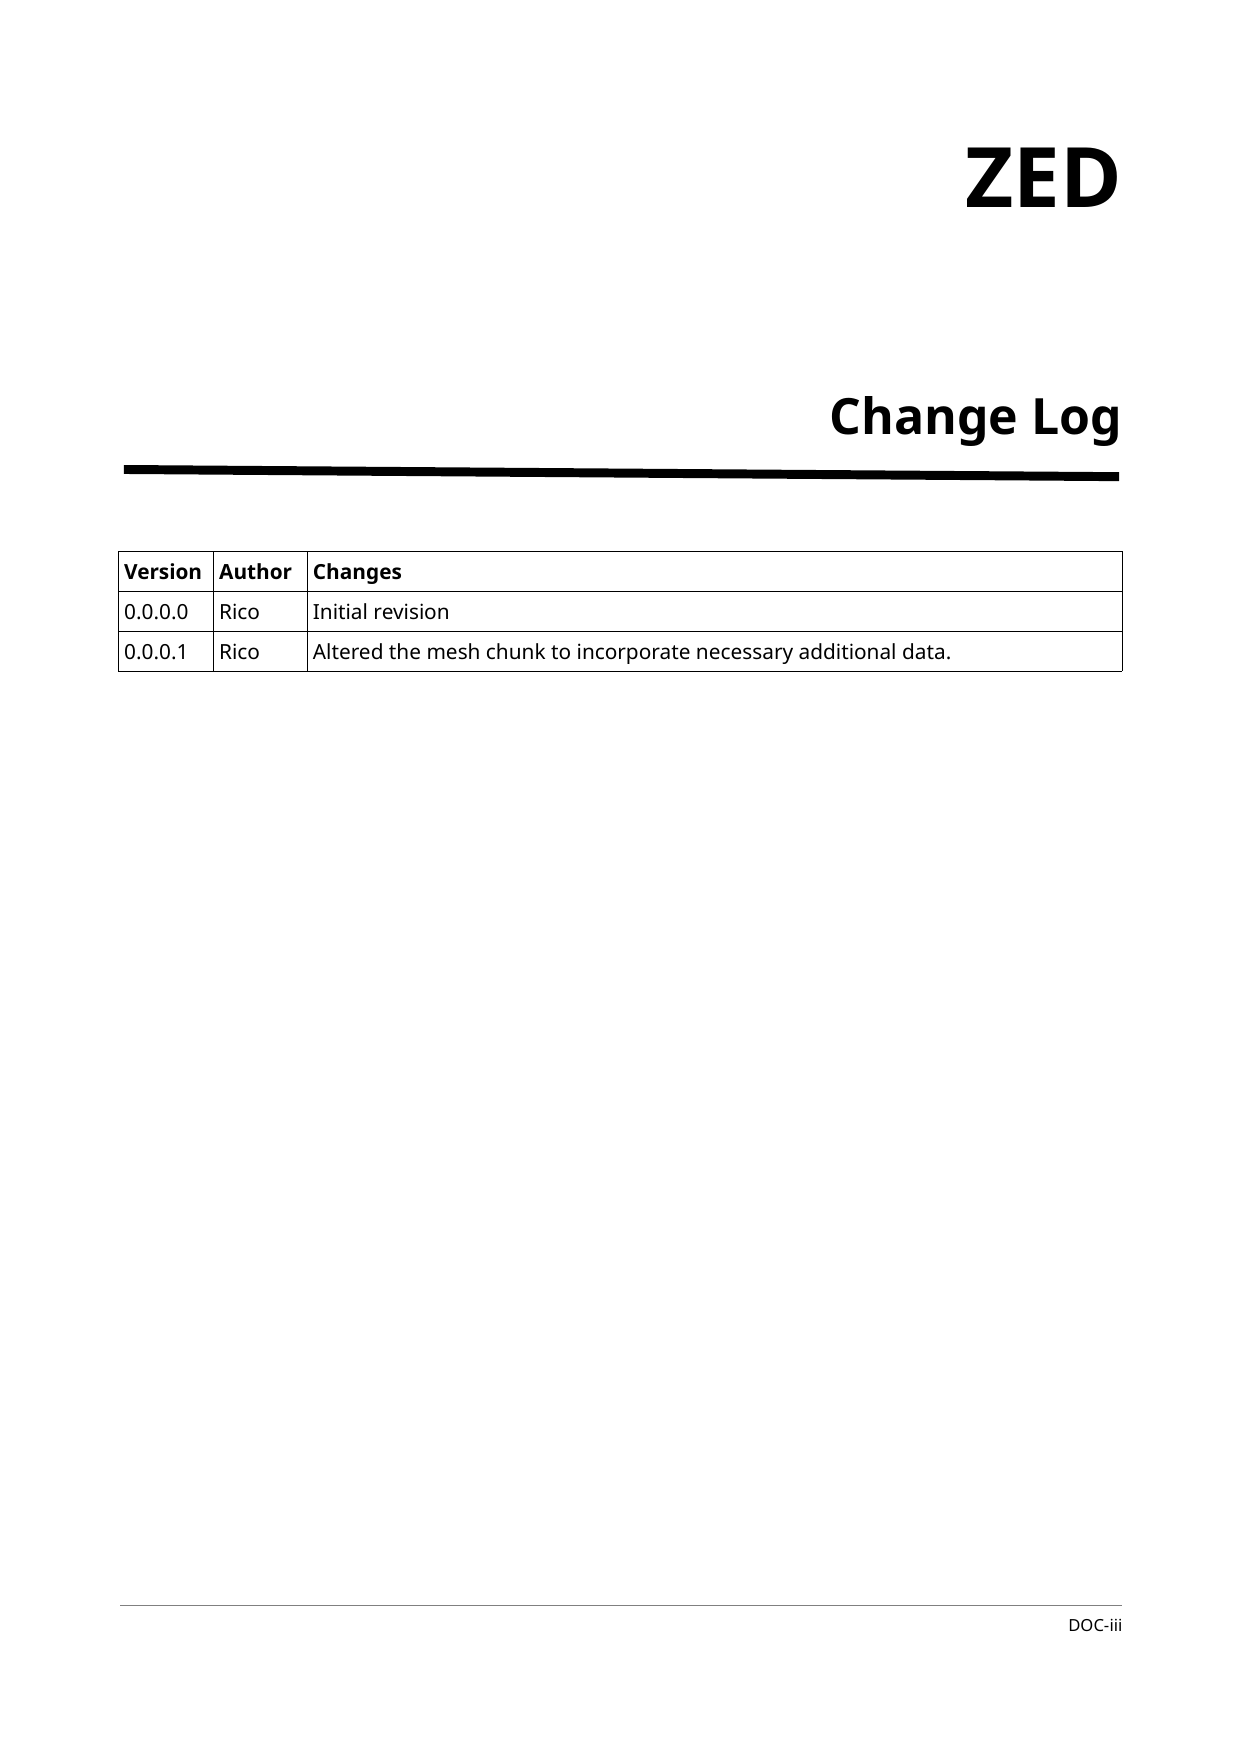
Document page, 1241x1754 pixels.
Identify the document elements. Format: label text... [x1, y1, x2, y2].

table_cell Altered the mesh chunk to incorporate necessary additional data. [308, 632, 1122, 671]
text Change Log [118, 381, 1122, 449]
table_cell Rico [214, 592, 307, 631]
table_cell 0.0.0.1 [119, 632, 213, 671]
table_header Author [214, 552, 307, 591]
table_header Version [119, 552, 213, 591]
table_cell Rico [214, 632, 307, 671]
table_cell Initial revision [308, 592, 1122, 631]
table_cell 0.0.0.0 [119, 592, 213, 631]
table_header Changes [308, 552, 1122, 591]
